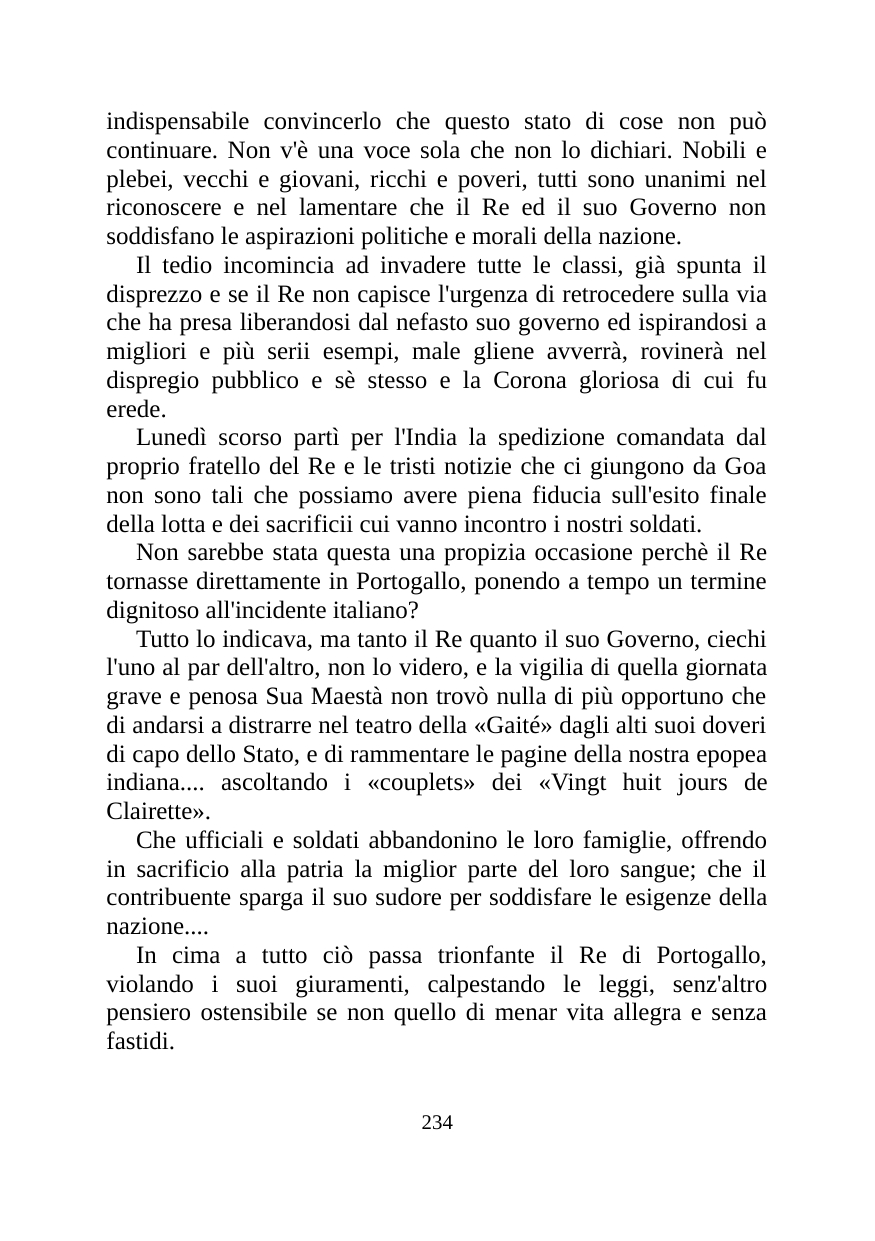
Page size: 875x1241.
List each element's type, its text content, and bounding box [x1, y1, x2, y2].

text indispensabile convincerlo che questo stato di cose non può continuare. Non v'è una voce sola che non lo dichiari. Nobili e plebei, vecchi e giovani, ricchi e poveri, tutti sono unanimi nel riconoscere e nel lamentare che il Re ed il suo Governo non soddisfano le aspirazioni politiche e morali della nazione. [106, 106, 768, 250]
text Il tedio incomincia ad invadere tutte le classi, già spunta il disprezzo e se il Re non capisce l'urgenza di retrocedere sulla via che ha presa liberandosi dal nefasto suo governo ed ispirandosi a migliori e più serii esempi, male gliene avverrà, rovinerà nel dispregio pubblico e sè stesso e la Corona gloriosa di cui fu erede. [106, 250, 768, 422]
text Non sarebbe stata questa una propizia occasione perchè il Re tornasse direttamente in Portogallo, ponendo a tempo un termine dignitoso all'incidente italiano? [106, 537, 768, 624]
text In cima a tutto ciò passa trionfante il Re di Portogallo, violando i suoi giuramenti, calpestando le leggi, senz'altro pensiero ostensibile se non quello di menar vita allegra e senza fastidi. [106, 940, 768, 1055]
text Lunedì scorso partì per l'India la spedizione comandata dal proprio fratello del Re e le tristi notizie che ci giungono da Goa non sono tali che possiamo avere piena fiducia sull'esito finale della lotta e dei sacrificii cui vanno incontro i nostri soldati. [106, 422, 768, 537]
text Che ufficiali e soldati abbandonino le loro famiglie, offrendo in sacrificio alla patria la miglior parte del loro sangue; che il contribuente sparga il suo sudore per soddisfare le esigenze della nazione.... [106, 825, 768, 940]
text Tutto lo indicava, ma tanto il Re quanto il suo Governo, ciechi l'uno al par dell'altro, non lo videro, e la vigilia di quella giornata grave e penosa Sua Maestà non trovò nulla di più opportuno che di andarsi a distrarre nel teatro della «Gaité» dagli alti suoi doveri di capo dello Stato, e di rammentare le pagine della nostra epopea indiana.... ascoltando i «couplets» dei «Vingt huit jours de Clairette». [106, 624, 768, 825]
